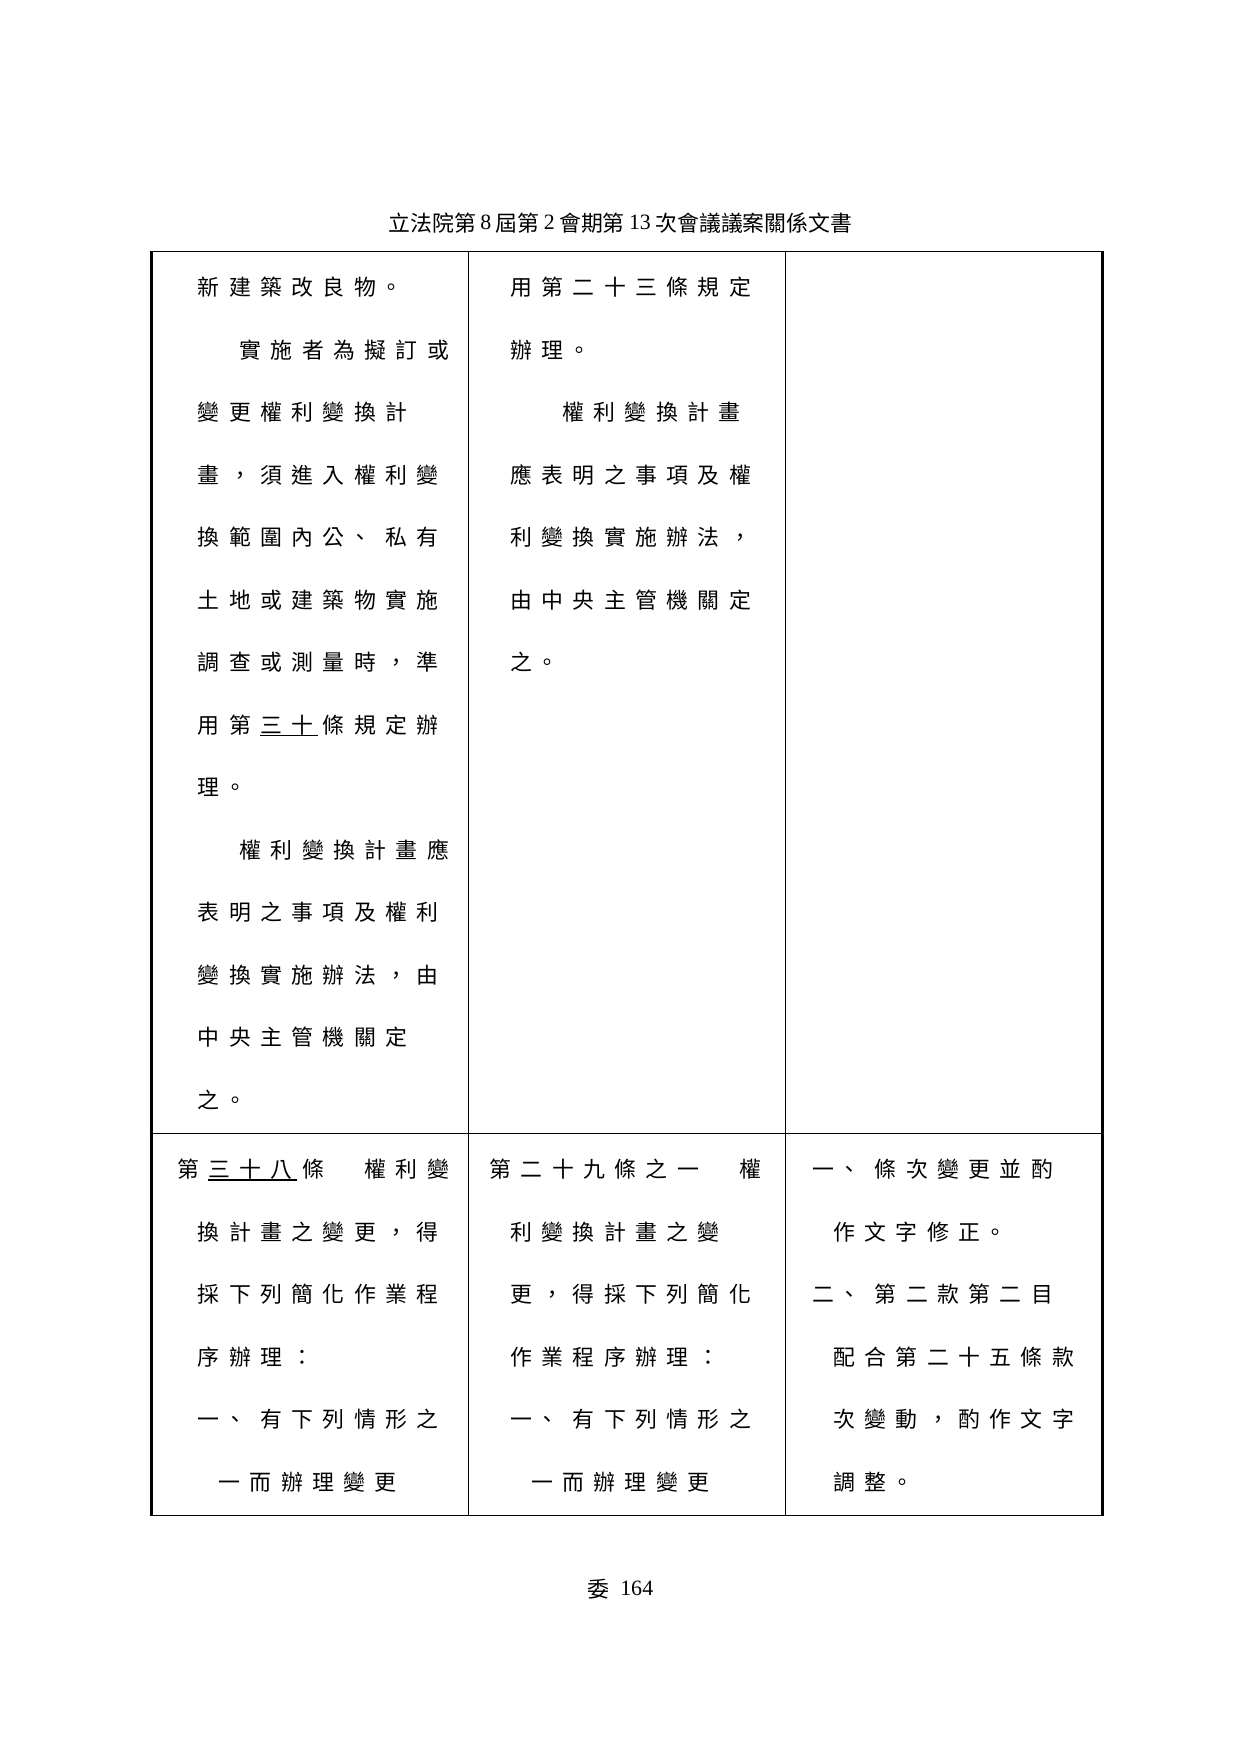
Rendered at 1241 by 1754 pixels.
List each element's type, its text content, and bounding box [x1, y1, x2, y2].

table_cell 第二十九條之一 權利變換計畫之變更，得採下列簡化作業程序辦理： 一、有下列情形之一而辦理變更 [469, 1134, 785, 1514]
table_cell 第三十八條 權利變換計畫之變更，得採下列簡化作業程序辦理： 一、有下列情形之一而辦理變更 [153, 1134, 468, 1514]
table_cell 用第二十三條規定辦理。 權利變換計畫應表明之事項及權利變換實施辦法，由中央主管機關定之。 [469, 252, 785, 1133]
table_cell 新建築改良物。 實施者為擬訂或變更權利變換計畫，須進入權利變換範圍內公、私有土地或建築物實施調查或測量時，準用第三十條規定辦理。 權利變換計畫應表明之事項及權利變換實施辦法，由中央主管機關定之。 [153, 252, 468, 1133]
table_cell 一、條次變更並酌作文字修正。 二、第二款第二目配合第二十五條款次變動，酌作文字調整。 [786, 1134, 1101, 1514]
table_cell [786, 252, 1101, 1133]
